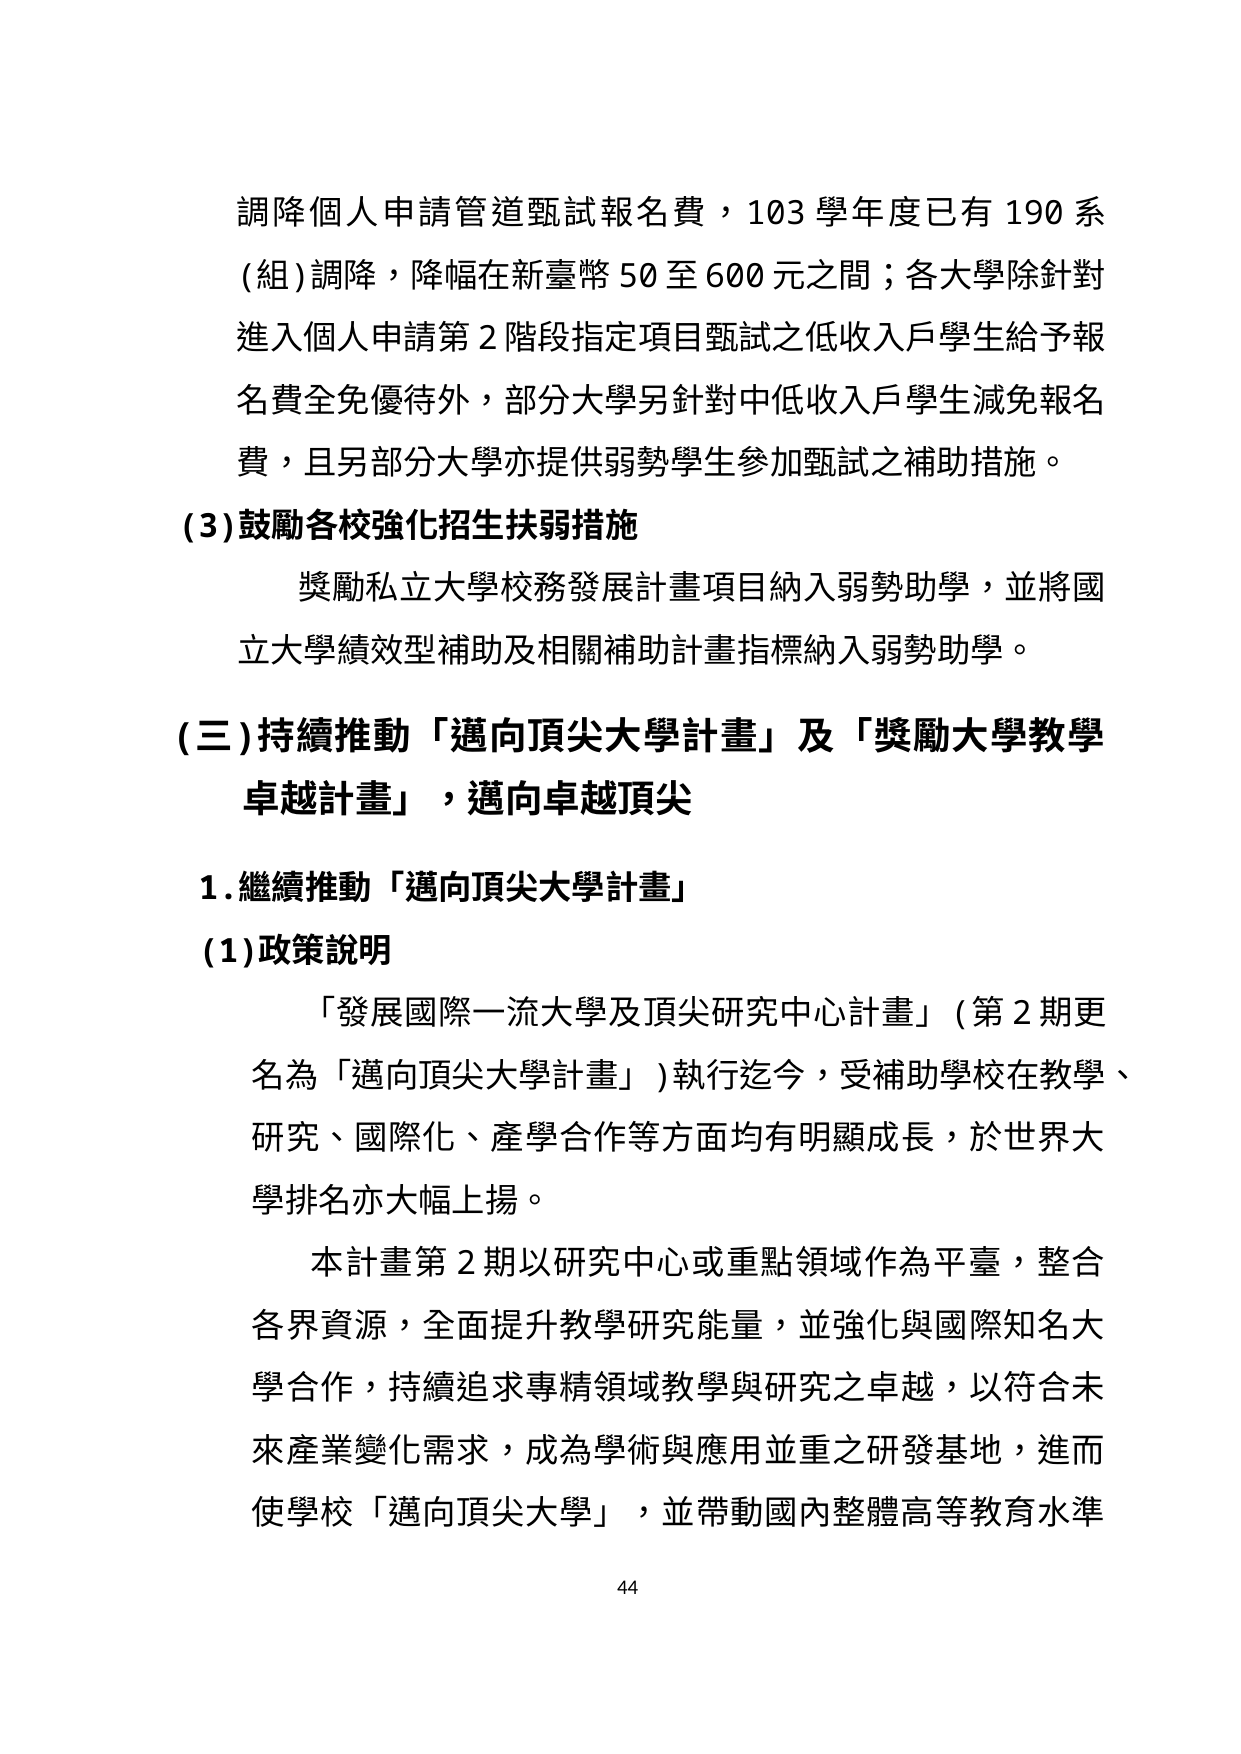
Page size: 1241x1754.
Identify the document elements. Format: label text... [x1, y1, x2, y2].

text 獎勵私立大學校務發展計畫項目納入弱勢助學，並將國立大學績效型補助及相關補助計畫指標納入弱勢助學。 [237, 550, 1107, 675]
text 本計畫第2期以研究中心或重點領域作為平臺，整合各界資源，全面提升教學研究能量，並強化與國際知名大學合作，持續追求專精領域教學與研究之卓越，以符合未來產業變化需求，成為學術與應用並重之研發基地，進而使學校「邁向頂尖大學」，並帶動國內整體高等教育水準 [252, 1225, 1107, 1537]
text (三)持續推動「邁向頂尖大學計畫」及「獎勵大學教學卓越計畫」，邁向卓越頂尖 [148, 700, 1107, 825]
text (1)政策說明 [198, 912, 1107, 975]
text 1.繼續推動「邁向頂尖大學計畫」 [198, 850, 1107, 912]
text 調降個人申請管道甄試報名費，103學年度已有190系(組)調降，降幅在新臺幣50至600元之間；各大學除針對進入個人申請第2階段指定項目甄試之低收入戶學生給予報名費全免優待外，部分大學另針對中低收入戶學生減免報名費，且另部分大學亦提供弱勢學生參加甄試之補助措施。 [198, 175, 1107, 487]
text (3)鼓勵各校強化招生扶弱措施 [178, 487, 1107, 550]
text 「發展國際一流大學及頂尖研究中心計畫」(第2期更名為「邁向頂尖大學計畫」)執行迄今，受補助學校在教學、研究、國際化、產學合作等方面均有明顯成長，於世界大學排名亦大幅上揚。 [252, 975, 1107, 1225]
